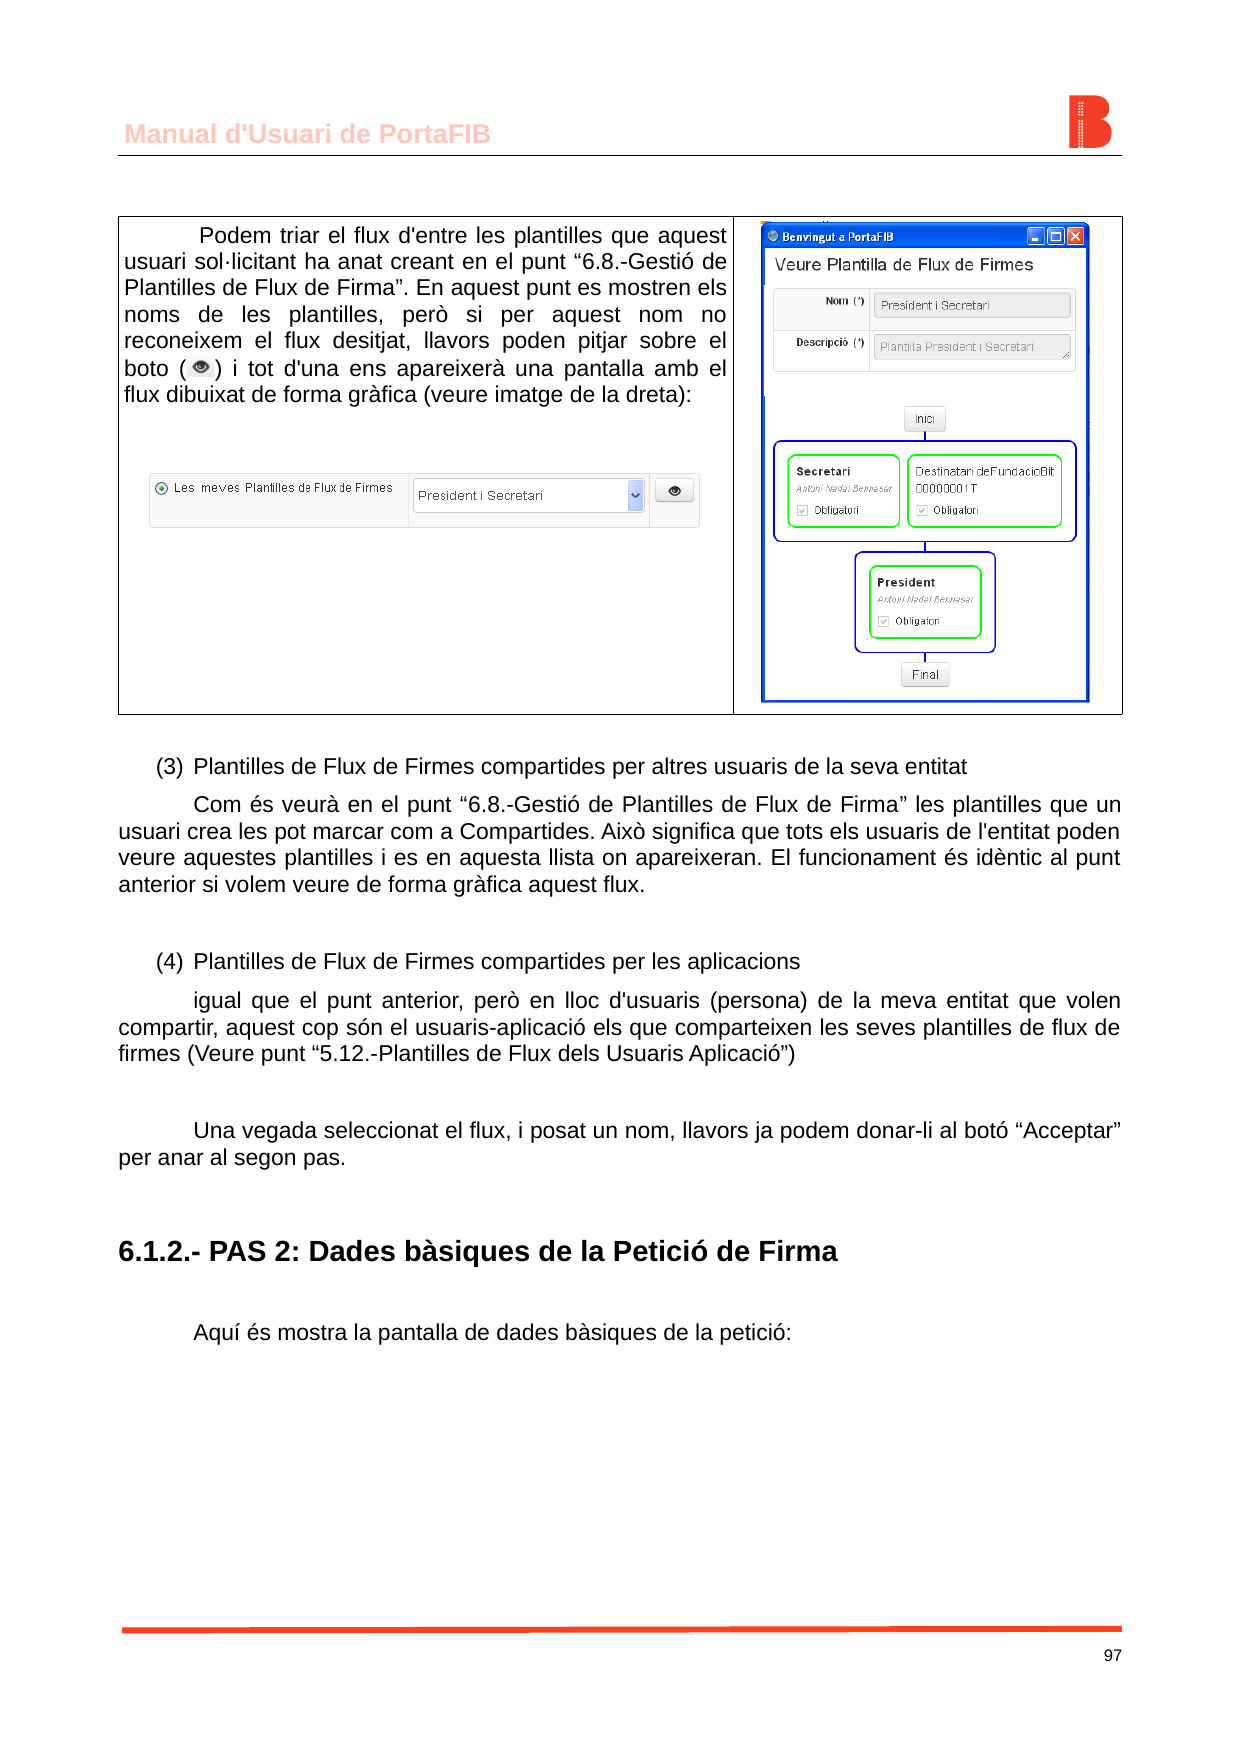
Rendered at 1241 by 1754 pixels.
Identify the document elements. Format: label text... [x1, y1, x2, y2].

picture [137, 459, 714, 537]
table_header [734, 217, 1122, 714]
text Aquí és mostra la pantalla de dades bàsiques de la petició: [118, 1319, 1122, 1345]
text Una vegada seleccionat el flux, i posat un nom, llavors ja podem donar-li al botó “Acceptar” per anar al segon pas. [118, 1117, 1122, 1170]
picture [760, 221, 1095, 708]
picture [1063, 94, 1117, 150]
text igual que el punt anterior, però en lloc d'usuaris (persona) de la meva entitat que volen compartir, aquest cop són el usuaris-aplicació els que comparteixen les seves plantilles de flux de firmes (Veure punt “5.12.-Plantilles de Flux dels Usuaris Aplicació”) [118, 987, 1122, 1066]
table_header Podem triar el flux d'entre les plantilles que aquest usuari sol·licitant ha anat creant en el punt “6.8.-Gestió de Plantilles de Flux de Firma”. En aquest punt es mostren els noms de les plantilles, però si per aquest nom no reconeixem el flux desitjat, llavors poden pitjar sobre el boto () i tot d'una ens apareixerà una pantalla amb el flux dibuixat de forma gràfica (veure imatge de la dreta): [119, 217, 733, 714]
subtitle PAS 2: Dades bàsiques de la Petició de Firma [118, 1234, 1122, 1268]
picture [186, 353, 215, 377]
text Com és veurà en el punt “6.8.-Gestió de Plantilles de Flux de Firma” les plantilles que un usuari crea les pot marcar com a Compartides. Això significa que tots els usuaris de l'entitat poden veure aquestes plantilles i es en aquesta llista on apareixeran. El funcionament és idèntic al punt anterior si volem veure de forma gràfica aquest flux. [118, 791, 1122, 897]
list Plantilles de Flux de Firmes compartides per altres usuaris de la seva entitat [156, 753, 1122, 779]
list Plantilles de Flux de Firmes compartides per les aplicacions [156, 948, 1122, 974]
